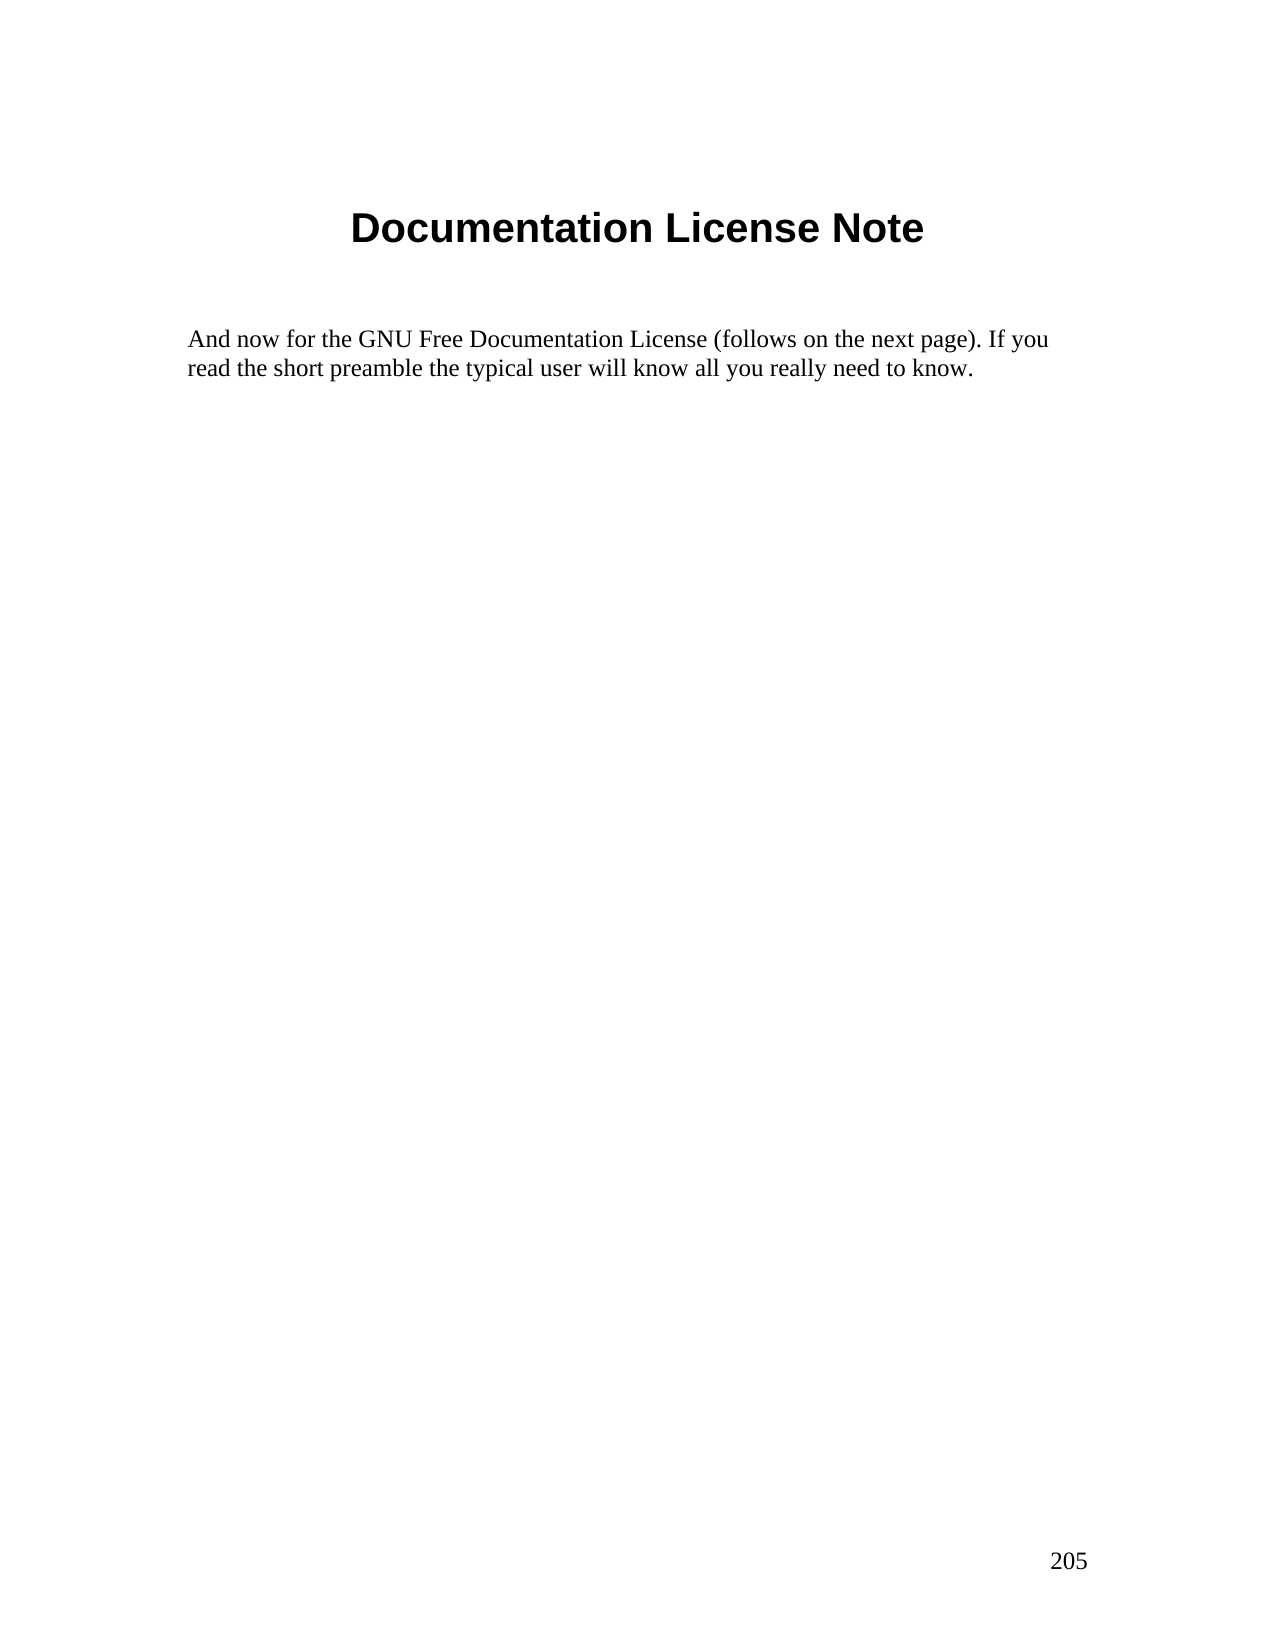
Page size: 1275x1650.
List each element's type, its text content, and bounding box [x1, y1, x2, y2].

text And now for the GNU Free Documentation License (follows on the next page). If you read the short preamble the typical user will know all you really need to know. [187, 324, 1087, 382]
subtitle Documentation License Note [187, 204, 1087, 252]
